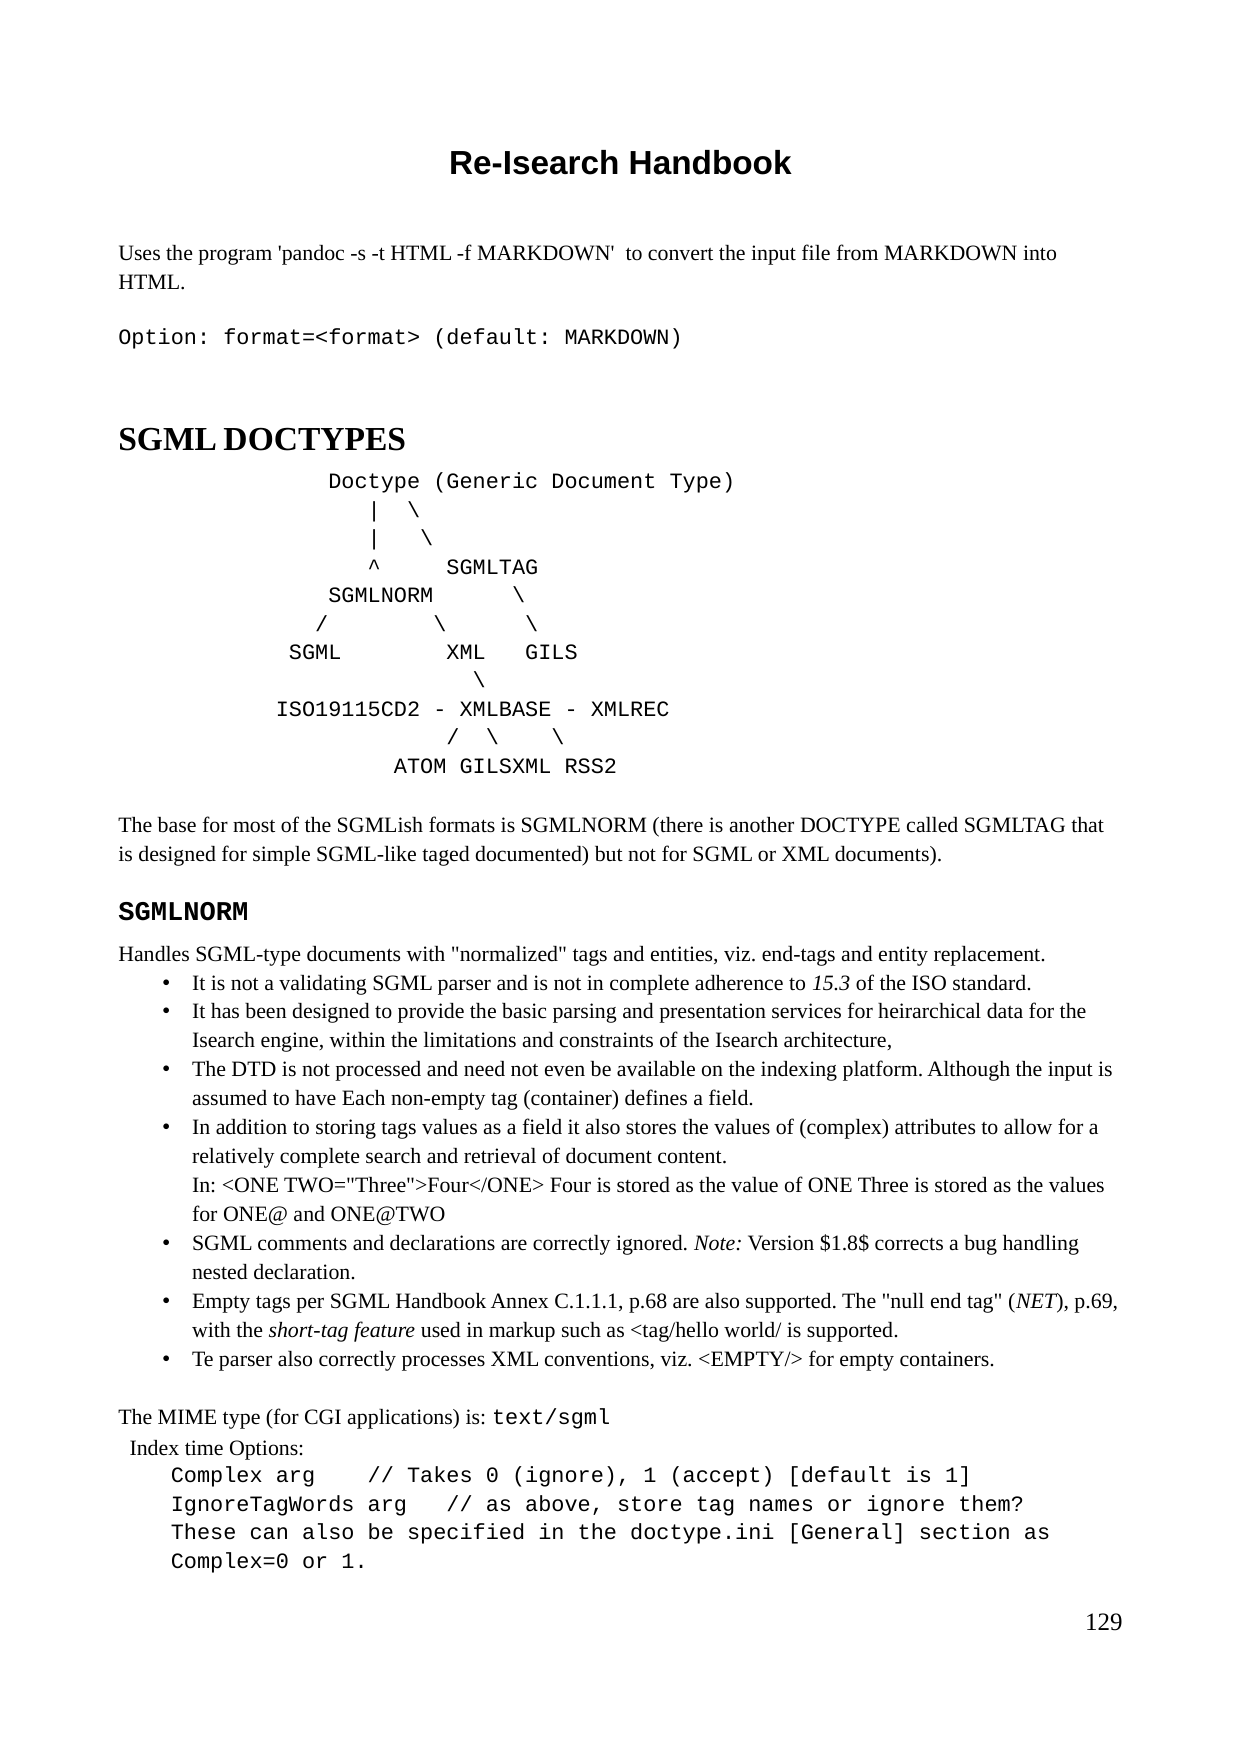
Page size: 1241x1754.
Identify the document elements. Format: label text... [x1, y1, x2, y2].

text | \ [118, 527, 1122, 552]
text / \ \ [118, 613, 1122, 637]
subtitle SGMLNORM [118, 897, 1122, 928]
text Uses the program 'pandoc -s -t HTML -f MARKDOWN' to convert the input file from MARKDOWN into HTML. [118, 240, 1122, 294]
text Option: format=<format> (default: MARKDOWN) [118, 327, 1122, 351]
subtitle SGML DOCTYPES [118, 419, 1122, 458]
text \ [118, 669, 1122, 694]
list It is not a validating SGML parser and is not in complete adherence to 15.3 of the ISO standard. [162, 969, 1122, 995]
text Index time Options: [118, 1435, 1122, 1461]
text The base for most of the SGMLish formats is SGMLNORM (there is another DOCTYPE called SGMLTAG that is designed for simple SGML-like taged documented) but not for SGML or XML documents). [118, 812, 1122, 866]
text Complex=0 or 1. [118, 1550, 1122, 1575]
text SGMLNORM \ [118, 584, 1122, 609]
list In addition to storing tags values as a field it also stores the values of (complex) attributes to allow for a relatively complete search and retrieval of document content. [162, 1114, 1122, 1168]
text ATOM GILSXML RSS2 [118, 755, 1122, 780]
list In: <ONE TWO="Three">Four</ONE> Four is stored as the value of ONE Three is stored as the values for ONE@ and ONE@TWO [162, 1172, 1122, 1226]
text ISO19115CD2 - XMLBASE - XMLREC [118, 698, 1122, 723]
text IgnoreTagWords arg // as above, store tag names or ignore them? [118, 1493, 1122, 1518]
list Empty tags per SGML Handbook Annex C.1.1.1, p.68 are also supported. The "null end tag" (NET), p.69, with the short-tag feature used in markup such as <tag/hello world/ is supported. [162, 1288, 1122, 1342]
text These can also be specified in the doctype.ini [General] section as [118, 1522, 1122, 1546]
text Handles SGML-type documents with "normalized" tags and entities, viz. end-tags and entity replacement. [118, 941, 1122, 966]
text Complex arg // Takes 0 (ignore), 1 (accept) [default is 1] [118, 1465, 1122, 1489]
list It has been designed to provide the basic parsing and presentation services for heirarchical data for the Isearch engine, within the limitations and constraints of the Isearch architecture, [162, 998, 1122, 1053]
list The DTD is not processed and need not even be available on the indexing platform. Although the input is assumed to have Each non-empty tag (container) defines a field. [162, 1056, 1122, 1111]
text The MIME type (for CGI applications) is: text/sgml [118, 1404, 1122, 1431]
list SGML comments and declarations are correctly ignored. Note: Version $1.8$ corrects a bug handling nested declaration. [162, 1230, 1122, 1284]
text Doctype (Generic Document Type) [118, 471, 1122, 495]
text | \ [118, 499, 1122, 524]
text SGML XML GILS [118, 641, 1122, 666]
text ^ SGMLTAG [118, 556, 1122, 581]
list Te parser also correctly processes XML conventions, viz. <EMPTY/> for empty containers. [162, 1346, 1122, 1371]
text / \ \ [118, 726, 1122, 751]
